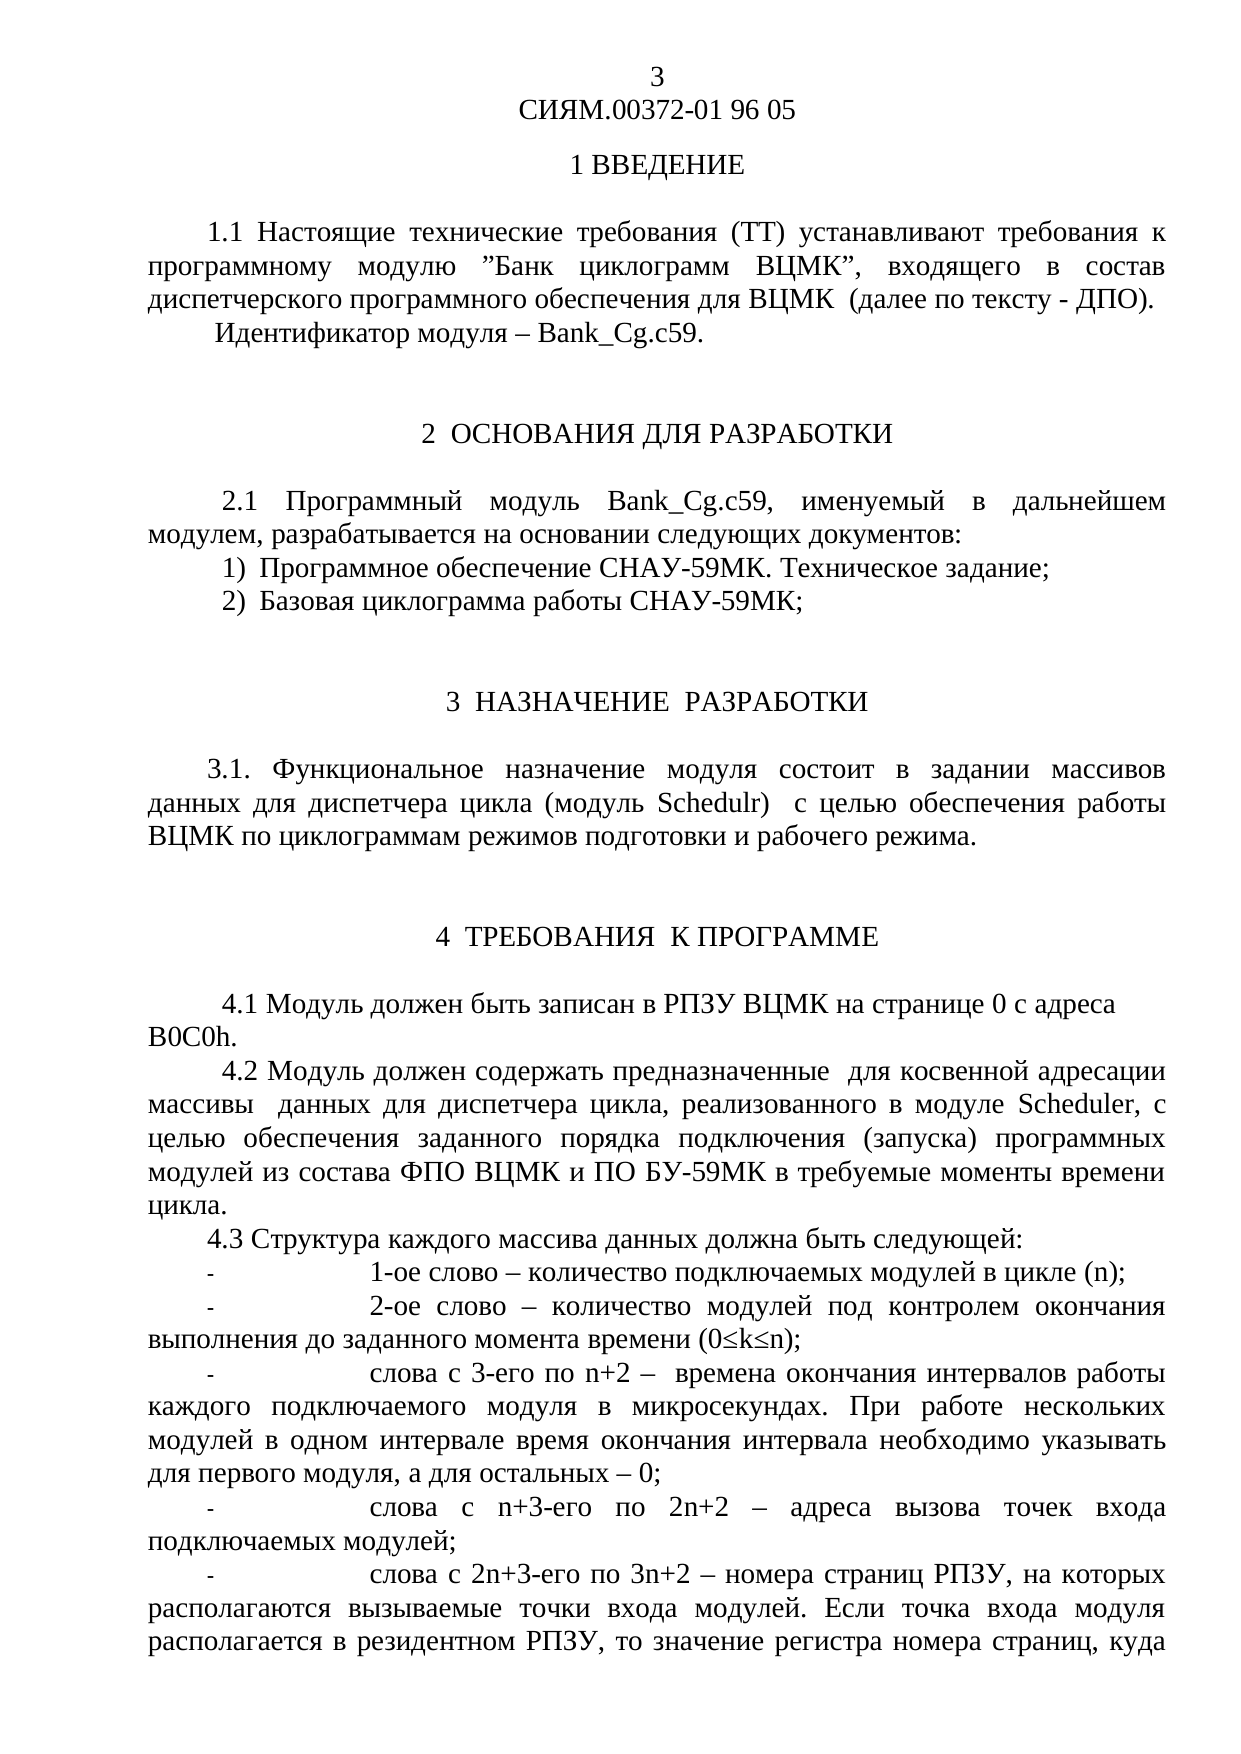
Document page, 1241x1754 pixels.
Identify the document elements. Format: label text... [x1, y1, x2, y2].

list Программное обеспечение СНАУ-59МК. Техническое задание; [148, 550, 1166, 584]
text 4.1 Модуль должен быть записан в РПЗУ ВЦМК на странице 0 с адреса B0C0h. [148, 986, 1166, 1053]
text 1 ВВЕДЕНИЕ [148, 148, 1166, 181]
text Идентификатор модуля – Bank_Cg.с59. [148, 315, 1166, 349]
list Базовая циклограмма работы СНАУ-59МК; [148, 584, 1166, 617]
list слова с n+3-его по 2n+2 – адреса вызова точек входа подключаемых модулей; [148, 1489, 1166, 1556]
text 2.1 Программный модуль Bank_Cg.с59, именуемый в дальнейшем модулем, разрабатывается на основании следующих документов: [148, 483, 1166, 550]
list слова с 2n+3-его по 3n+2 – номера страниц РПЗУ, на которых располагаются вызываемые точки входа модулей. Если точка входа модуля располагается в резидентном РПЗУ, то значение регистра номера страниц, куда [148, 1556, 1166, 1657]
list 1-ое слово – количество подключаемых модулей в цикле (n); [148, 1254, 1166, 1288]
list 2-ое слово – количество модулей под контролем окончания выполнения до заданного момента времени (0≤k≤n); [148, 1288, 1166, 1355]
text 4.3 Структура каждого массива данных должна быть следующей: [148, 1221, 1166, 1254]
text 3.1. Функциональное назначение модуля состоит в задании массивов данных для диспетчера цикла (модуль Schedulr) с целью обеспечения работы ВЦМК по циклограммам режимов подготовки и рабочего режима. [148, 751, 1166, 852]
list слова с 3-его по n+2 – времена окончания интервалов работы каждого подключаемого модуля в микросекундах. При работе нескольких модулей в одном интервале время окончания интервала необходимо указывать для первого модуля, а для остальных – 0; [148, 1355, 1166, 1489]
text 3 НАЗНАЧЕНИЕ РАЗРАБОТКИ [148, 684, 1166, 718]
text 2 ОСНОВАНИЯ ДЛЯ РАЗРАБОТКИ [148, 416, 1166, 449]
text 4 ТРЕБОВАНИЯ К ПРОГРАММЕ [148, 919, 1166, 953]
text 4.2 Модуль должен содержать предназначенные для косвенной адресации массивы данных для диспетчера цикла, реализованного в модуле Scheduler, с целью обеспечения заданного порядка подключения (запуска) программных модулей из состава ФПО ВЦМК и ПО БУ-59МК в требуемые моменты времени цикла. [148, 1053, 1166, 1221]
text 1.1 Настоящие технические требования (ТТ) устанавливают требования к программному модулю ”Банк циклограмм ВЦМК”, входящего в состав диспетчерского программного обеспечения для ВЦМК (далее по тексту - ДПО). [148, 215, 1166, 315]
